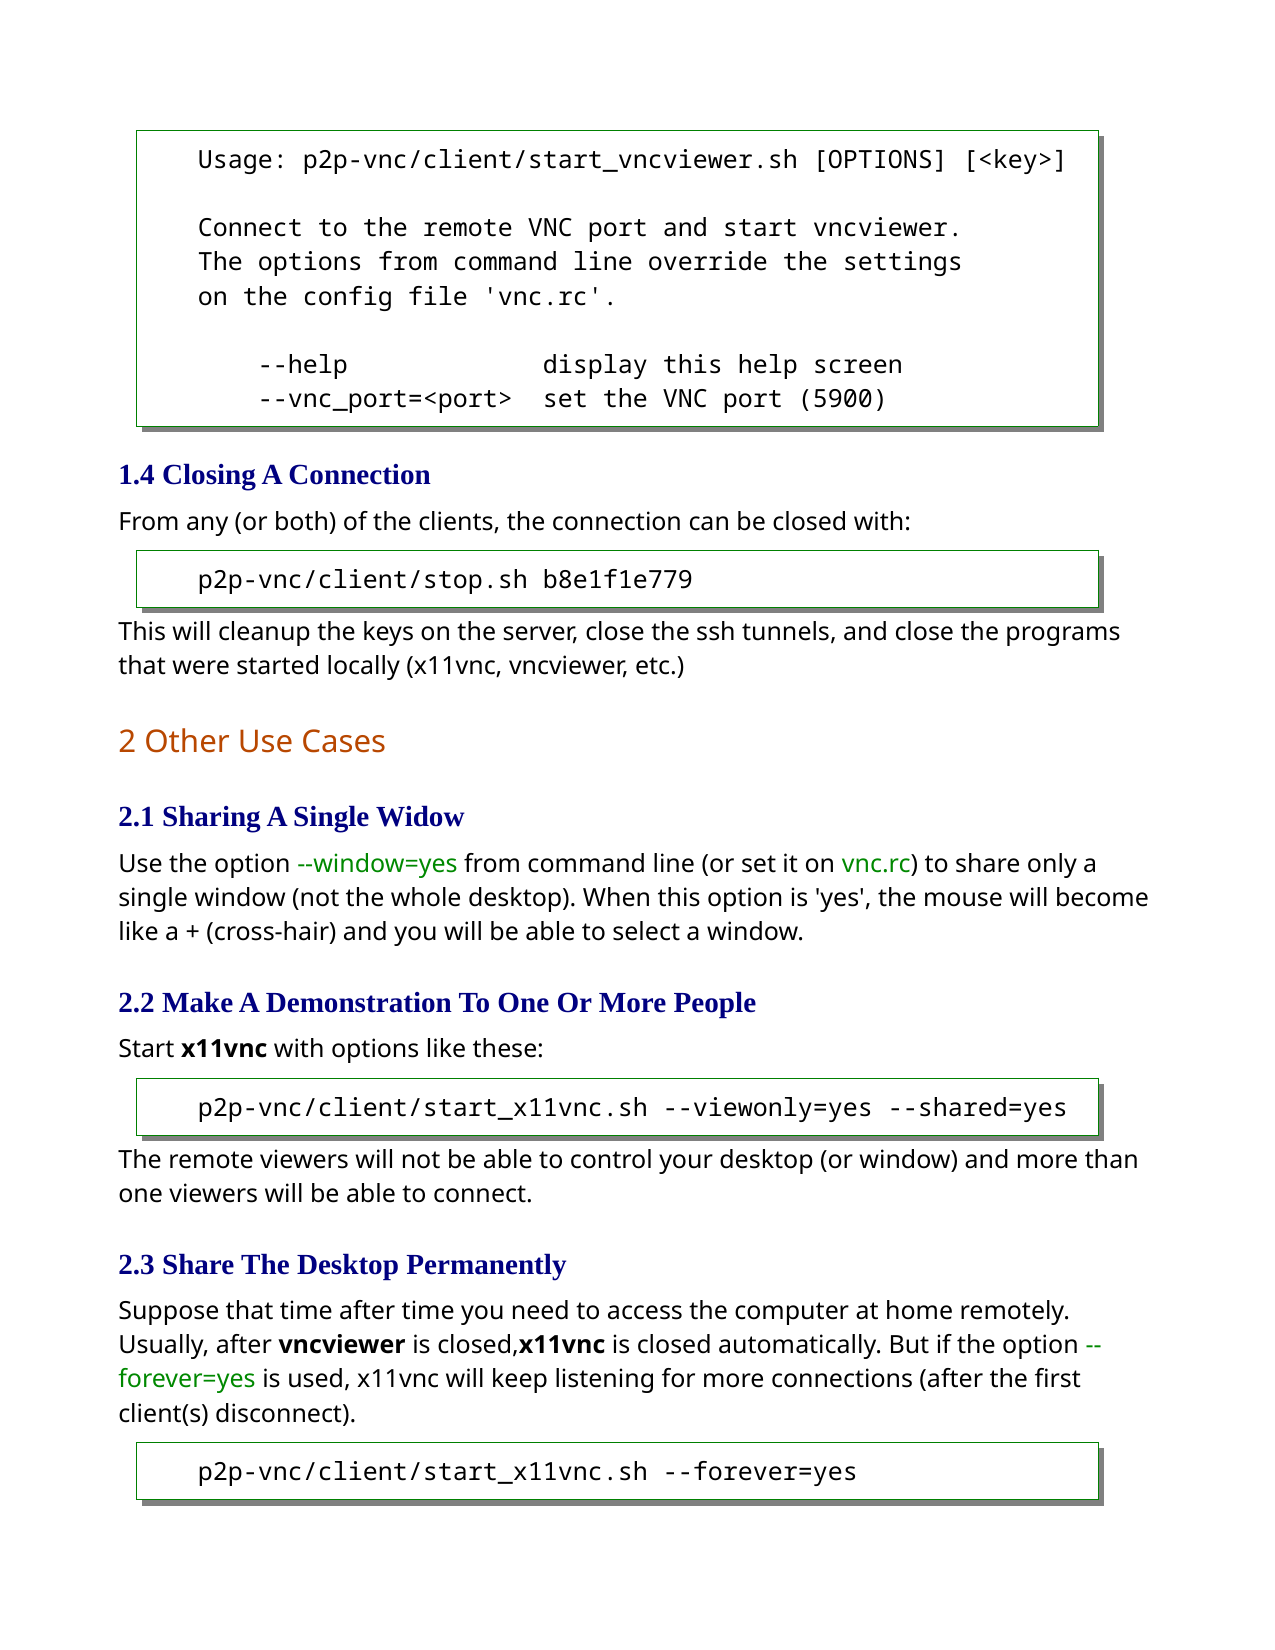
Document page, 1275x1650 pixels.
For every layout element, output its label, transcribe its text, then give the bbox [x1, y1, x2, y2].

text on the config file 'vnc.rc'. [137, 266, 1098, 300]
text --help display this help screen [137, 334, 1098, 368]
text Start x11vnc with options like these: [118, 1031, 1157, 1065]
text This will cleanup the keys on the server, close the ssh tunnels, and close the programs that were started locally (x11vnc, vncviewer, etc.) [118, 613, 1157, 682]
text Use the option --window=yes from command line (or set it on vnc.rc) to share only a single window (not the whole desktop). When this option is 'yes', the mouse will become like a + (cross-hair) and you will be able to select a window. [118, 845, 1157, 947]
subtitle 2.2 Make A Demonstration To One Or More People [118, 985, 1157, 1018]
subtitle 2.1 Sharing A Single Widow [118, 799, 1157, 833]
subtitle 2.3 Share The Desktop Permanently [118, 1247, 1157, 1281]
text p2p-vnc/client/start_x11vnc.sh --viewonly=yes --shared=yes [137, 1079, 1098, 1135]
text Suppose that time after time you need to access the computer at home remotely. Usually, after vncviewer is closed,x11vnc is closed automatically. But if the option --forever=yes is used, x11vnc will keep listening for more connections (after the first client(s) disconnect). [118, 1293, 1157, 1429]
text p2p-vnc/client/start_x11vnc.sh --forever=yes [137, 1443, 1098, 1499]
text From any (or both) of the clients, the connection can be closed with: [118, 503, 1157, 537]
text Usage: p2p-vnc/client/start_vncviewer.sh [OPTIONS] [<key>] [137, 131, 1098, 164]
subtitle 1.4 Closing A Connection [118, 457, 1157, 491]
text --vnc_port=<port> set the VNC port (5900) [137, 368, 1098, 426]
text The remote viewers will not be able to control your desktop (or window) and more than one viewers will be able to connect. [118, 1141, 1157, 1209]
text The options from command line override the settings [137, 232, 1098, 266]
subtitle 2 Other Use Cases [118, 719, 1157, 762]
text Connect to the remote VNC port and start vncviewer. [137, 198, 1098, 232]
text p2p-vnc/client/stop.sh b8e1f1e779 [137, 551, 1098, 607]
